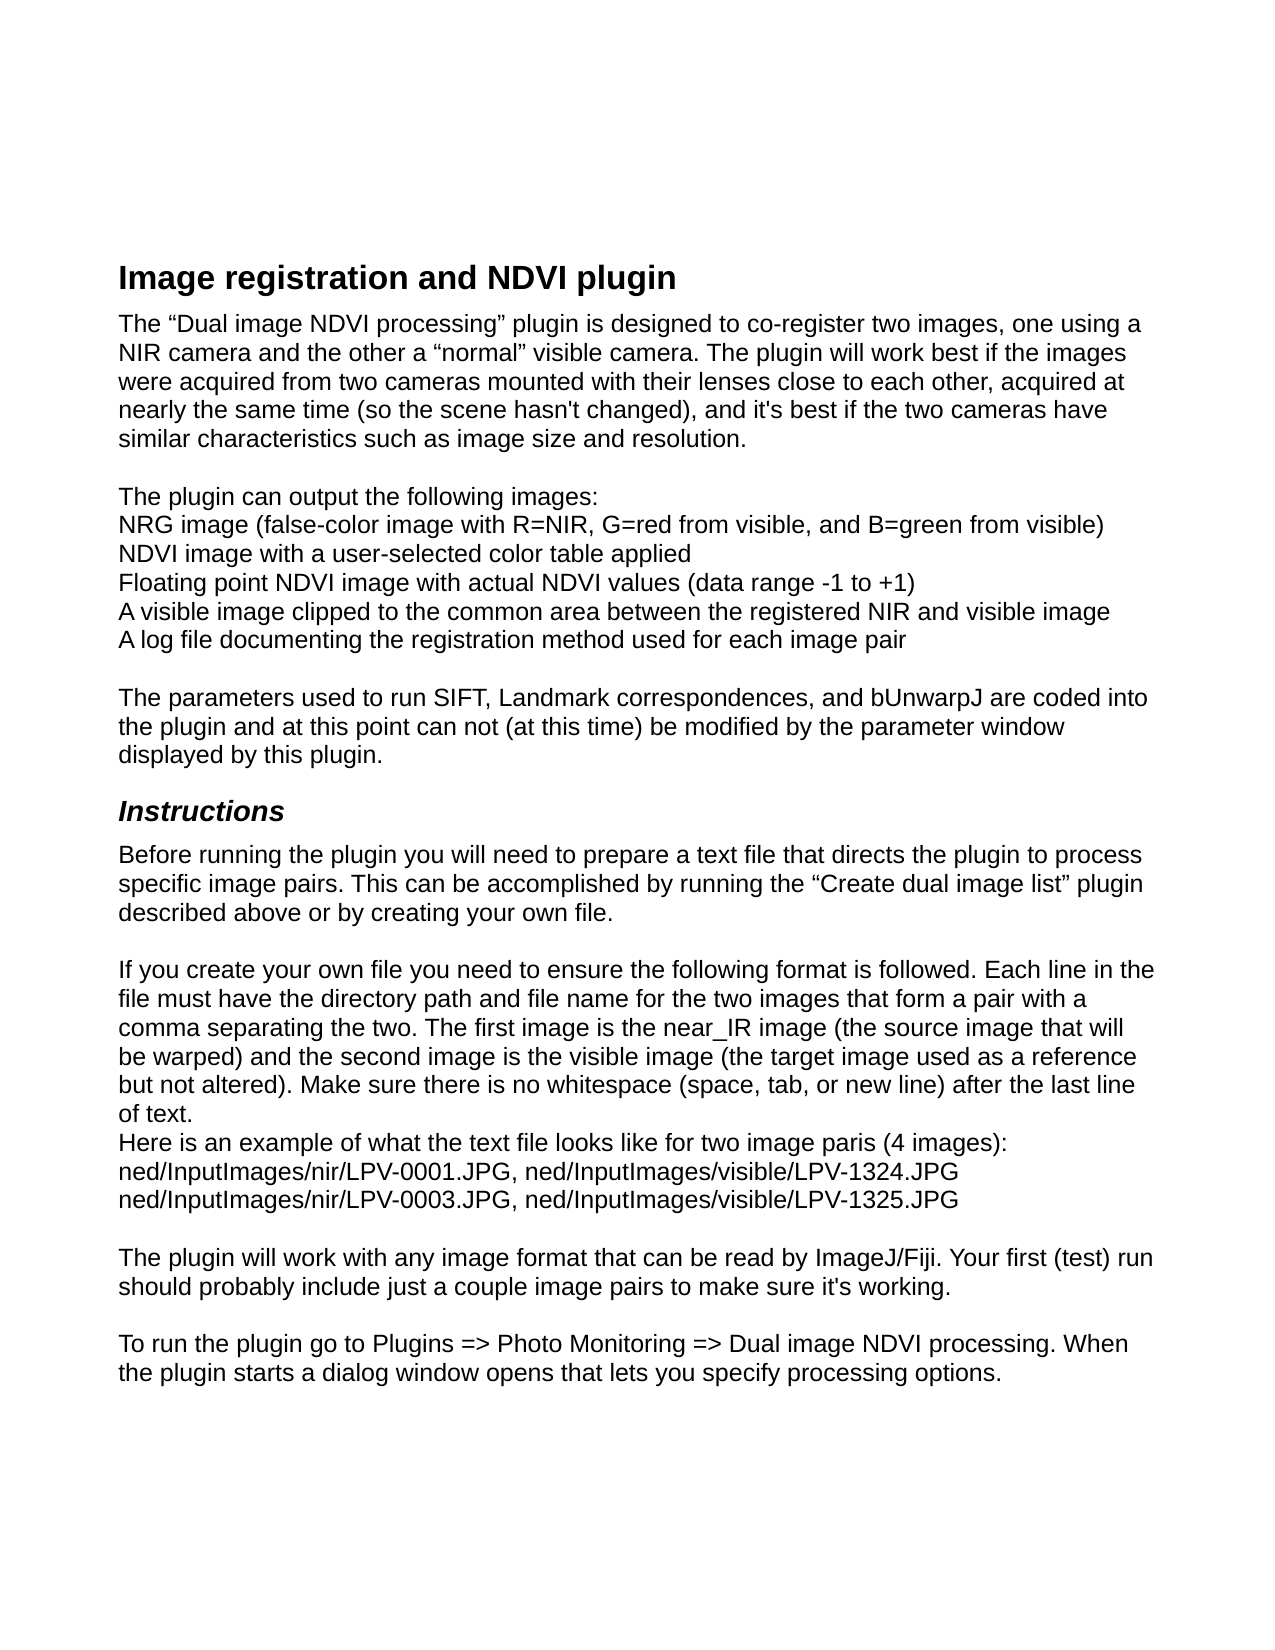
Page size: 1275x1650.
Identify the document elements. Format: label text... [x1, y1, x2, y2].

text Floating point NDVI image with actual NDVI values (data range -1 to +1) [118, 568, 1157, 597]
subtitle Instructions [118, 794, 1157, 828]
text NRG image (false-color image with R=NIR, G=red from visible, and B=green from visible) [118, 511, 1157, 539]
text NDVI image with a user-selected color table applied [118, 539, 1157, 568]
text Here is an example of what the text file looks like for two image paris (4 images): [118, 1128, 1157, 1157]
text The plugin can output the following images: [118, 482, 1157, 511]
text The “Dual image NDVI processing” plugin is designed to co-register two images, one using a NIR camera and the other a “normal” visible camera. The plugin will work best if the images were acquired from two cameras mounted with their lenses close to each other, acquired at nearly the same time (so the scene hasn't changed), and it's best if the two cameras have similar characteristics such as image size and resolution. [118, 309, 1157, 453]
text ned/InputImages/nir/LPV-0001.JPG, ned/InputImages/visible/LPV-1324.JPG [118, 1157, 1157, 1185]
text To run the plugin go to Plugins => Photo Monitoring => Dual image NDVI processing. When the plugin starts a dialog window opens that lets you specify processing options. [118, 1329, 1157, 1387]
text If you create your own file you need to ensure the following format is followed. Each line in the file must have the directory path and file name for the two images that form a pair with a comma separating the two. The first image is the near_IR image (the source image that will be warped) and the second image is the visible image (the target image used as a reference but not altered). Make sure there is no whitespace (space, tab, or new line) after the last line of text. [118, 955, 1157, 1128]
text The plugin will work with any image format that can be read by ImageJ/Fiji. Your first (test) run should probably include just a couple image pairs to make sure it's working. [118, 1243, 1157, 1300]
text The parameters used to run SIFT, Landmark correspondences, and bUnwarpJ are coded into the plugin and at this point can not (at this time) be modified by the parameter window displayed by this plugin. [118, 683, 1157, 769]
text A log file documenting the registration method used for each image pair [118, 626, 1157, 654]
text Before running the plugin you will need to prepare a text file that directs the plugin to process specific image pairs. This can be accomplished by running the “Create dual image list” plugin described above or by creating your own file. [118, 840, 1157, 927]
subtitle Image registration and NDVI plugin [118, 258, 1157, 297]
text ned/InputImages/nir/LPV-0003.JPG, ned/InputImages/visible/LPV-1325.JPG [118, 1185, 1157, 1214]
text A visible image clipped to the common area between the registered NIR and visible image [118, 597, 1157, 626]
